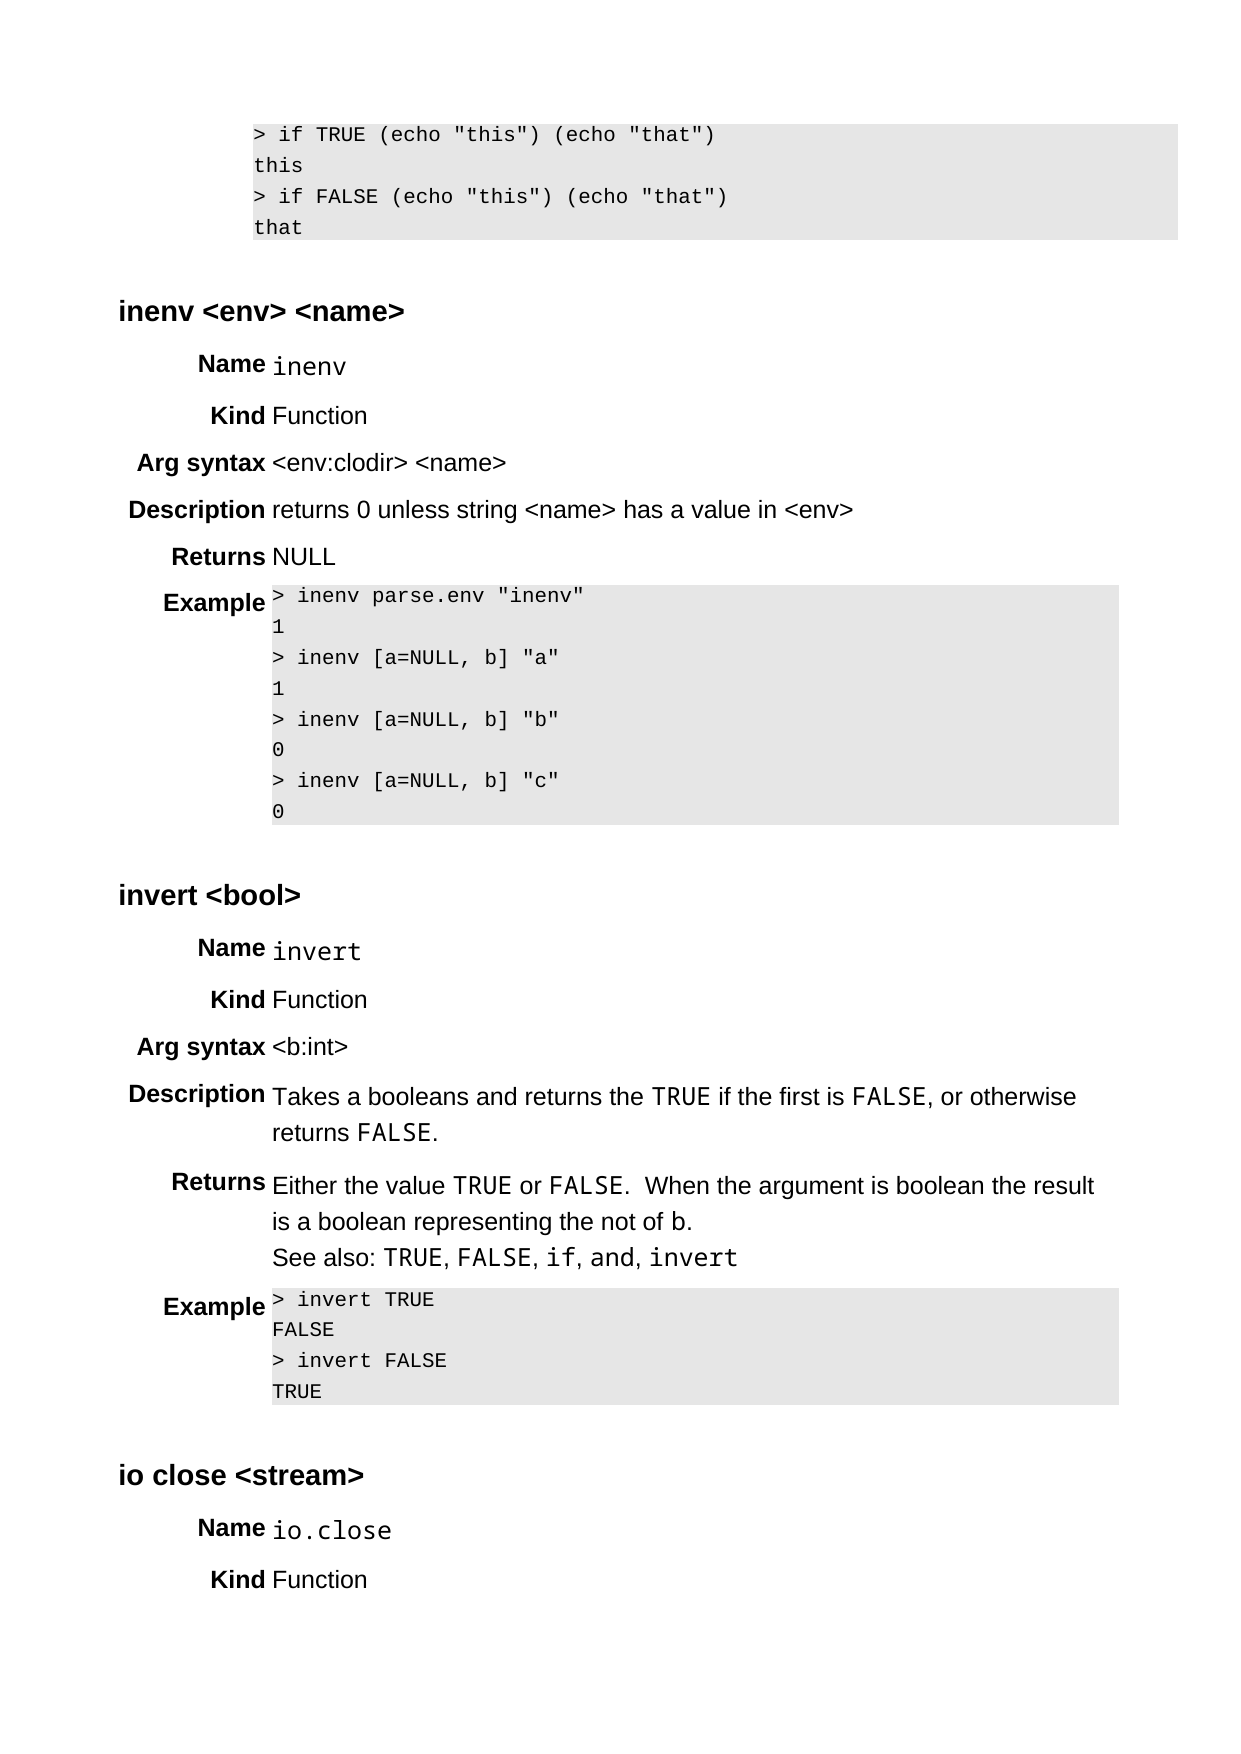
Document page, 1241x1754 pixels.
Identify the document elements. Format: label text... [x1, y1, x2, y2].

table_cell <env:clodir> <name> [269, 439, 1122, 486]
table_cell Example [118, 1283, 269, 1411]
table_cell Takes a booleans and returns the TRUE if the first is FALSE, or otherwise returns FALSE. [269, 1070, 1122, 1158]
table_cell Kind [118, 392, 269, 439]
table_header inenv [269, 340, 1122, 392]
table_cell Function [269, 1556, 1122, 1603]
table_cell [118, 118, 250, 246]
subtitle io close <stream> [118, 1458, 1122, 1492]
table_cell > if TRUE (echo "this") (echo "that") this > if FALSE (echo "this") (echo "that") that [250, 118, 1181, 246]
table_cell Arg syntax [118, 439, 269, 486]
table_cell Kind [118, 976, 269, 1023]
table_cell Description [118, 486, 269, 532]
table_cell > inenv parse.env "inenv" 1 > inenv [a=NULL, b] "a" 1 > inenv [a=NULL, b] "b" 0 > inenv [a=NULL, b] "c" 0 [269, 579, 1122, 831]
subtitle invert <bool> [118, 878, 1122, 912]
table_cell Kind [118, 1556, 269, 1603]
table_header invert [269, 924, 1122, 976]
table_cell > invert TRUE FALSE > invert FALSE TRUE [269, 1283, 1122, 1411]
table_cell Description [118, 1070, 269, 1158]
table_cell Function [269, 392, 1122, 439]
table_cell Function [269, 976, 1122, 1023]
table_cell Returns [118, 1158, 269, 1282]
table_cell Example [118, 579, 269, 831]
table_cell returns 0 unless string <name> has a value in <env> [269, 486, 1122, 532]
table_cell NULL [269, 533, 1122, 579]
table_cell Returns [118, 533, 269, 579]
table_cell <b:int> [269, 1023, 1122, 1070]
table_cell Either the value TRUE or FALSE. When the argument is boolean the result is a boolean representing the not of b. See also: TRUE, FALSE, if, and, invert [269, 1158, 1122, 1282]
subtitle inenv <env> <name> [118, 294, 1122, 327]
table_header Name [118, 924, 269, 976]
table_cell Arg syntax [118, 1023, 269, 1070]
table_header io.close [269, 1504, 1122, 1556]
table_header Name [118, 1504, 269, 1556]
table_header Name [118, 340, 269, 392]
